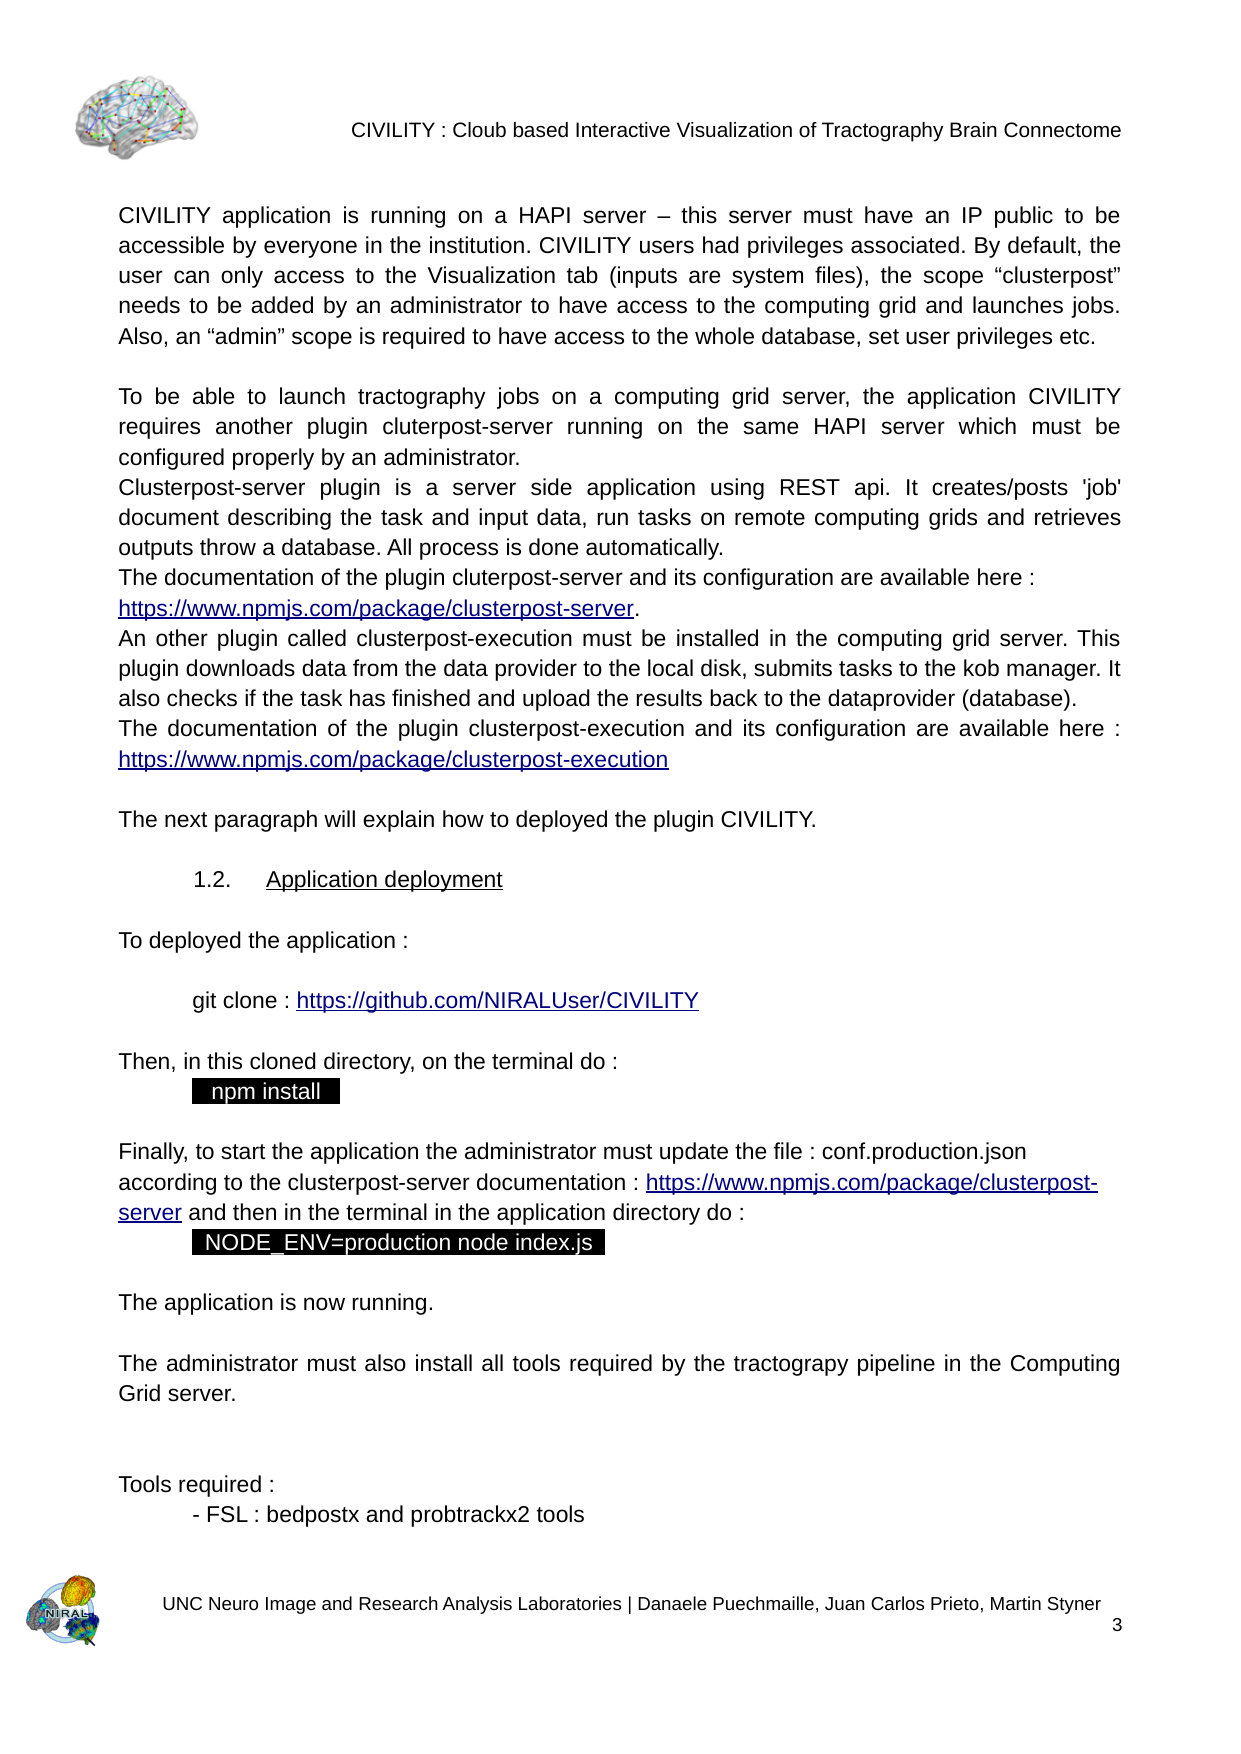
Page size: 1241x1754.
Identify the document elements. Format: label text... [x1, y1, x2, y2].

text git clone : https://github.com/NIRALUser/CIVILITY [118, 987, 1122, 1013]
picture [68, 69, 203, 165]
text - FSL : bedpostx and probtrackx2 tools [118, 1501, 1122, 1527]
picture [17, 1559, 114, 1663]
text Clusterpost-server plugin is a server side application using REST api. It creates/posts 'job' document describing the task and input data, run tasks on remote computing grids and retrieves outputs throw a database. All process is done automatically. [118, 474, 1122, 560]
text To be able to launch tractography jobs on a computing grid server, the application CIVILITY requires another plugin cluterpost-server running on the same HAPI server which must be configured properly by an administrator. [118, 383, 1122, 470]
list Application deployment [193, 866, 1122, 893]
text Finally, to start the application the administrator must update the file : conf.production.json according to the clusterpost-server documentation : https://www.npmjs.com/package/clusterpost-server and then in the terminal in the application directory do : [118, 1138, 1122, 1225]
text CIVILITY application is running on a HAPI server – this server must have an IP public to be accessible by everyone in the institution. CIVILITY users had privileges associated. By default, the user can only access to the Visualization tab (inputs are system files), the scope “clusterpost” needs to be added by an administrator to have access to the computing grid and launches jobs. Also, an “admin” scope is required to have access to the whole database, set user privileges etc. [118, 202, 1122, 349]
text The administrator must also install all tools required by the tractograpy pipeline in the Computing Grid server. [118, 1350, 1122, 1406]
text An other plugin called clusterpost-execution must be installed in the computing grid server. This plugin downloads data from the data provider to the local disk, submits tasks to the kob manager. It also checks if the task has finished and upload the results back to the dataprovider (database). [118, 625, 1122, 711]
text https://www.npmjs.com/package/clusterpost-server. [118, 594, 1122, 621]
text Then, in this cloned directory, on the terminal do : [118, 1048, 1122, 1074]
text The documentation of the plugin cluterpost-server and its configuration are available here : [118, 564, 1122, 591]
text Tools required : [118, 1471, 1122, 1497]
text The documentation of the plugin clusterpost-execution and its configuration are available here : https://www.npmjs.com/package/clusterpost-execution [118, 715, 1122, 772]
text The application is now running. [118, 1289, 1122, 1316]
text npm install [118, 1078, 1122, 1104]
text NODE_ENV=production node index.js [118, 1229, 1122, 1255]
text To deployed the application : [118, 927, 1122, 953]
text The next paragraph will explain how to deployed the plugin CIVILITY. [118, 806, 1122, 832]
